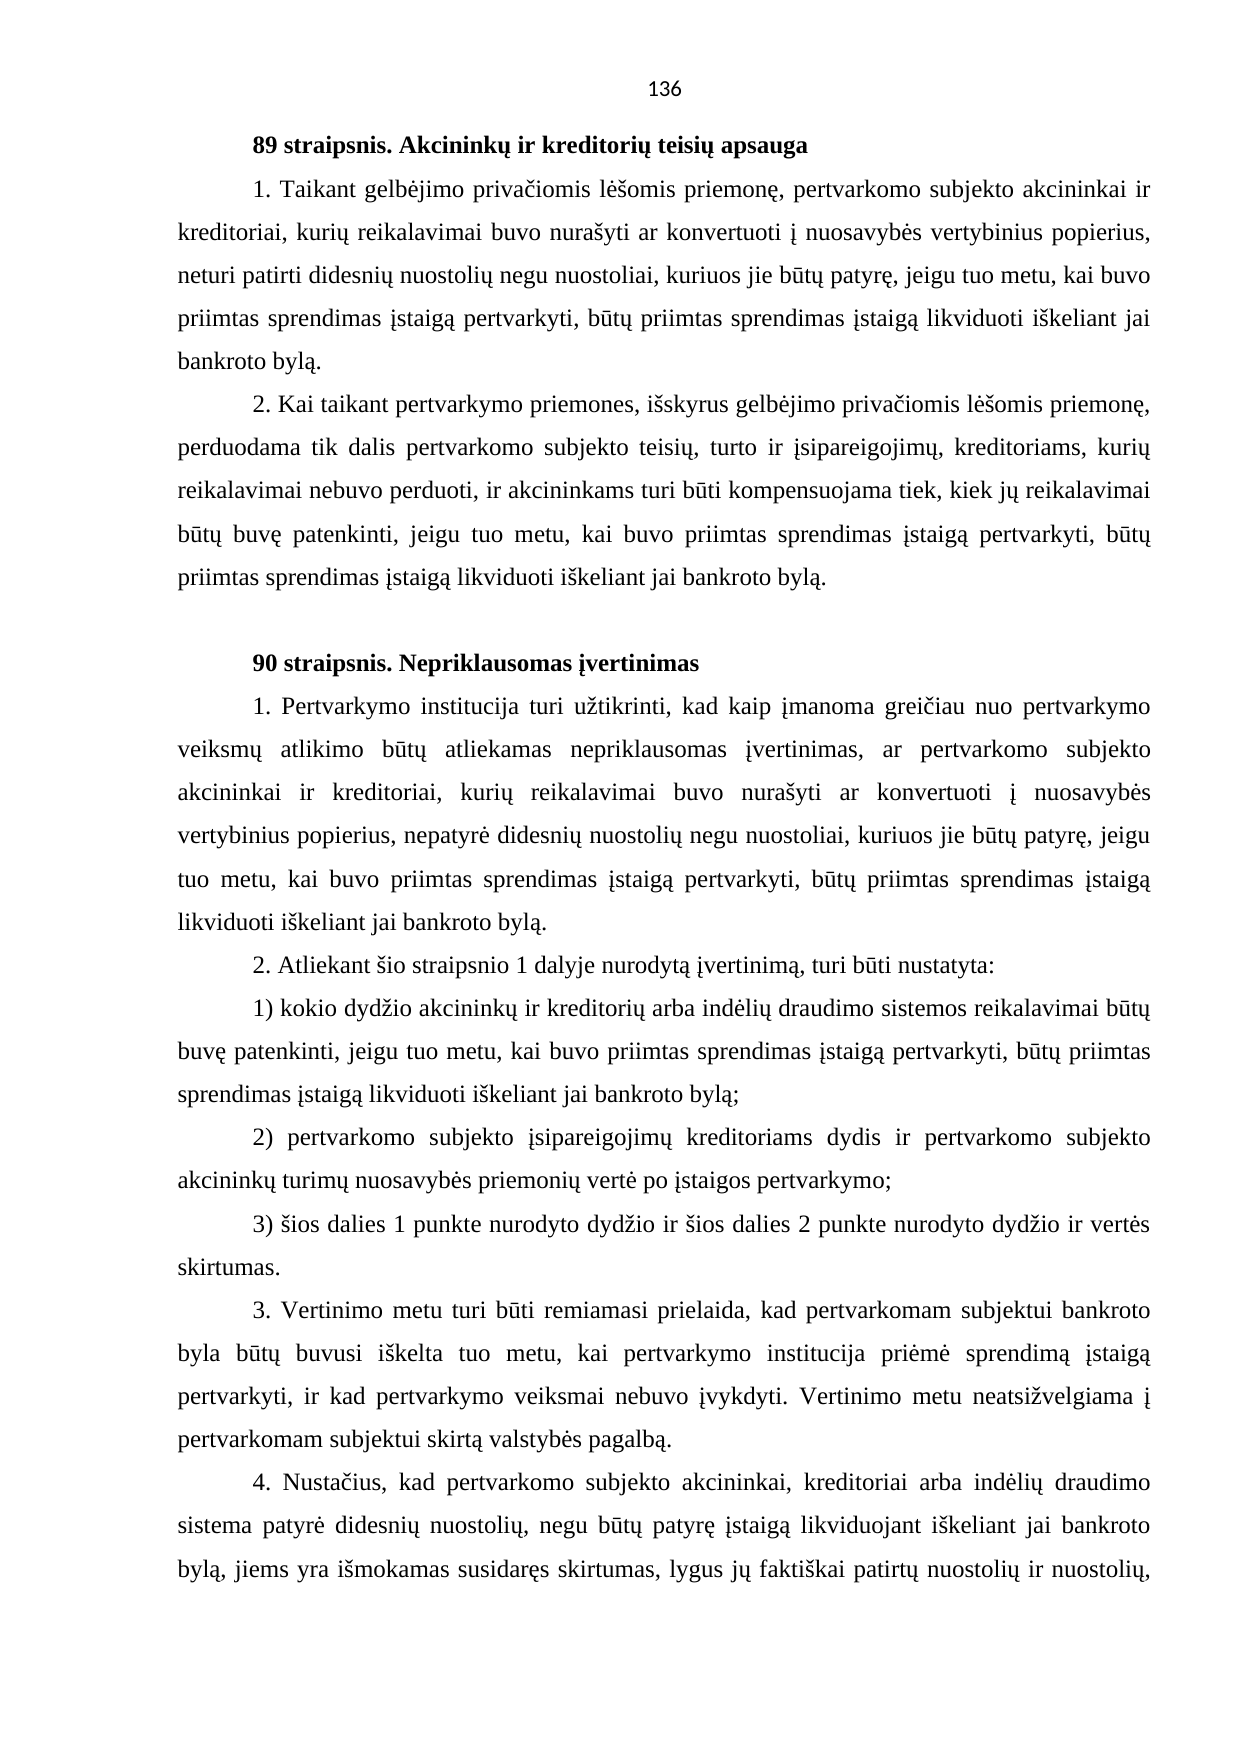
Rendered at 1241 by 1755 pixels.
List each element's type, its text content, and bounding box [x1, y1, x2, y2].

text 1) kokio dydžio akcininkų ir kreditorių arba indėlių draudimo sistemos reikalavimai būtų buvę patenkinti, jeigu tuo metu, kai buvo priimtas sprendimas įstaigą pertvarkyti, būtų priimtas sprendimas įstaigą likviduoti iškeliant jai bankroto bylą; [177, 993, 1152, 1108]
text 90 straipsnis. Nepriklausomas įvertinimas [177, 648, 1152, 677]
text 2. Kai taikant pertvarkymo priemones, išskyrus gelbėjimo privačiomis lėšomis priemonę, perduodama tik dalis pertvarkomo subjekto teisių, turto ir įsipareigojimų, kreditoriams, kurių reikalavimai nebuvo perduoti, ir akcininkams turi būti kompensuojama tiek, kiek jų reikalavimai būtų buvę patenkinti, jeigu tuo metu, kai buvo priimtas sprendimas įstaigą pertvarkyti, būtų priimtas sprendimas įstaigą likviduoti iškeliant jai bankroto bylą. [177, 389, 1152, 591]
text 3. Vertinimo metu turi būti remiamasi prielaida, kad pertvarkomam subjektui bankroto byla būtų buvusi iškelta tuo metu, kai pertvarkymo institucija priėmė sprendimą įstaigą pertvarkyti, ir kad pertvarkymo veiksmai nebuvo įvykdyti. Vertinimo metu neatsižvelgiama į pertvarkomam subjektui skirtą valstybės pagalbą. [177, 1295, 1152, 1453]
text 3) šios dalies 1 punkte nurodyto dydžio ir šios dalies 2 punkte nurodyto dydžio ir vertės skirtumas. [177, 1209, 1152, 1281]
text 1. Pertvarkymo institucija turi užtikrinti, kad kaip įmanoma greičiau nuo pertvarkymo veiksmų atlikimo būtų atliekamas nepriklausomas įvertinimas, ar pertvarkomo subjekto akcininkai ir kreditoriai, kurių reikalavimai buvo nurašyti ar konvertuoti į nuosavybės vertybinius popierius, nepatyrė didesnių nuostolių negu nuostoliai, kuriuos jie būtų patyrę, jeigu tuo metu, kai buvo priimtas sprendimas įstaigą pertvarkyti, būtų priimtas sprendimas įstaigą likviduoti iškeliant jai bankroto bylą. [177, 691, 1152, 936]
text 2. Atliekant šio straipsnio 1 dalyje nurodytą įvertinimą, turi būti nustatyta: [177, 950, 1152, 979]
text 1. Taikant gelbėjimo privačiomis lėšomis priemonę, pertvarkomo subjekto akcininkai ir kreditoriai, kurių reikalavimai buvo nurašyti ar konvertuoti į nuosavybės vertybinius popierius, neturi patirti didesnių nuostolių negu nuostoliai, kuriuos jie būtų patyrę, jeigu tuo metu, kai buvo priimtas sprendimas įstaigą pertvarkyti, būtų priimtas sprendimas įstaigą likviduoti iškeliant jai bankroto bylą. [177, 174, 1152, 375]
text 2) pertvarkomo subjekto įsipareigojimų kreditoriams dydis ir pertvarkomo subjekto akcininkų turimų nuosavybės priemonių vertė po įstaigos pertvarkymo; [177, 1122, 1152, 1194]
text 4. Nustačius, kad pertvarkomo subjekto akcininkai, kreditoriai arba indėlių draudimo sistema patyrė didesnių nuostolių, negu būtų patyrę įstaigą likviduojant iškeliant jai bankroto bylą, jiems yra išmokamas susidaręs skirtumas, lygus jų faktiškai patirtų nuostolių ir nuostolių, [177, 1467, 1152, 1582]
text 89 straipsnis. Akcininkų ir kreditorių teisių apsauga [177, 131, 1152, 159]
